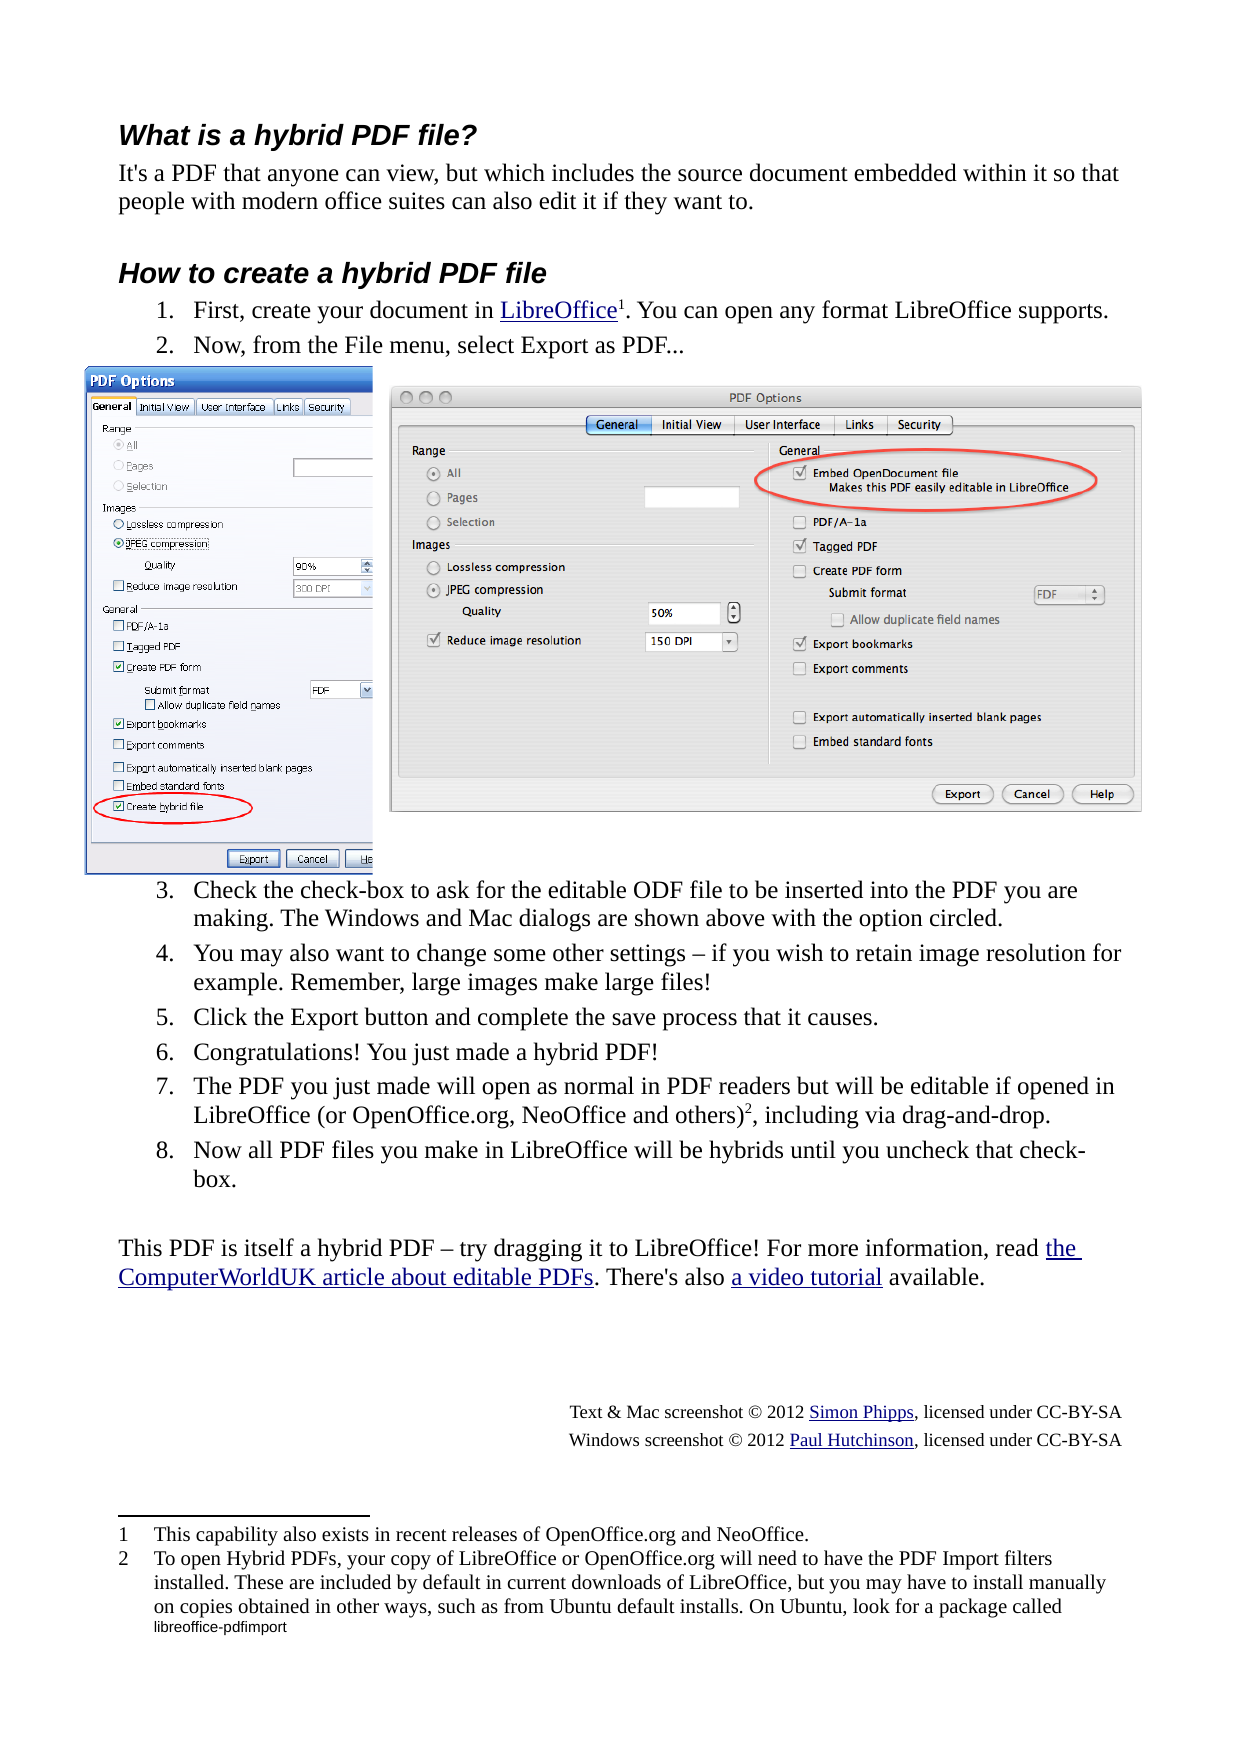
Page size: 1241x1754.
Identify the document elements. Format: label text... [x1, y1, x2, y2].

text Text & Mac screenshot © 2012 Simon Phipps, licensed under CC-BY-SA [118, 1401, 1122, 1423]
list Congratulations! You just made a hybrid PDF! [156, 1037, 1122, 1065]
list Now, from the File menu, select Export as PDF... [156, 330, 1122, 359]
list Click the Export button and complete the save process that it causes. [156, 1002, 1122, 1031]
text It's a PDF that anyone can view, but which includes the source document embedded within it so that people with modern office suites can also edit it if they want to. [118, 158, 1122, 215]
list You may also want to change some other settings – if you wish to retain image resolution for example. Remember, large images make large files! [156, 938, 1122, 996]
list Now all PDF files you make in LibreOffice will be hybrids until you uncheck that check-box. [156, 1135, 1122, 1192]
list To open Hybrid PDFs, your copy of LibreOffice or OpenOffice.org will need to have the PDF Import filters installed. These are included by default in current downloads of LibreOffice, but you may have to install manually on copies obtained in other ways, such as from Ubuntu default installs. On Ubuntu, look for a package called libreoffice-pdfimport [118, 1546, 1122, 1636]
picture [84, 366, 373, 875]
text Windows screenshot © 2012 Paul Hutchinson, licensed under CC-BY-SA [118, 1429, 1122, 1450]
list This capability also exists in recent releases of OpenOffice.org and NeoOffice. [118, 1522, 1122, 1546]
subtitle How to create a hybrid PDF file [118, 256, 1122, 289]
list The PDF you just made will open as normal in PDF readers but will be editable if opened in LibreOffice (or OpenOffice.org, NeoOffice and others), including via drag-and-drop. [156, 1071, 1122, 1129]
list Check the check-box to ask for the editable ODF file to be inserted into the PDF you are making. The Windows and Mac dialogs are shown above with the option circled. [156, 875, 1122, 932]
picture [389, 385, 1142, 812]
subtitle What is a hybrid PDF file? [118, 118, 1122, 152]
list First, create your document in LibreOffice. You can open any format LibreOffice supports. [156, 296, 1122, 324]
text This PDF is itself a hybrid PDF – try dragging it to LibreOffice! For more information, read the ComputerWorldUK article about editable PDFs. There's also a video tutorial available. [118, 1233, 1122, 1291]
